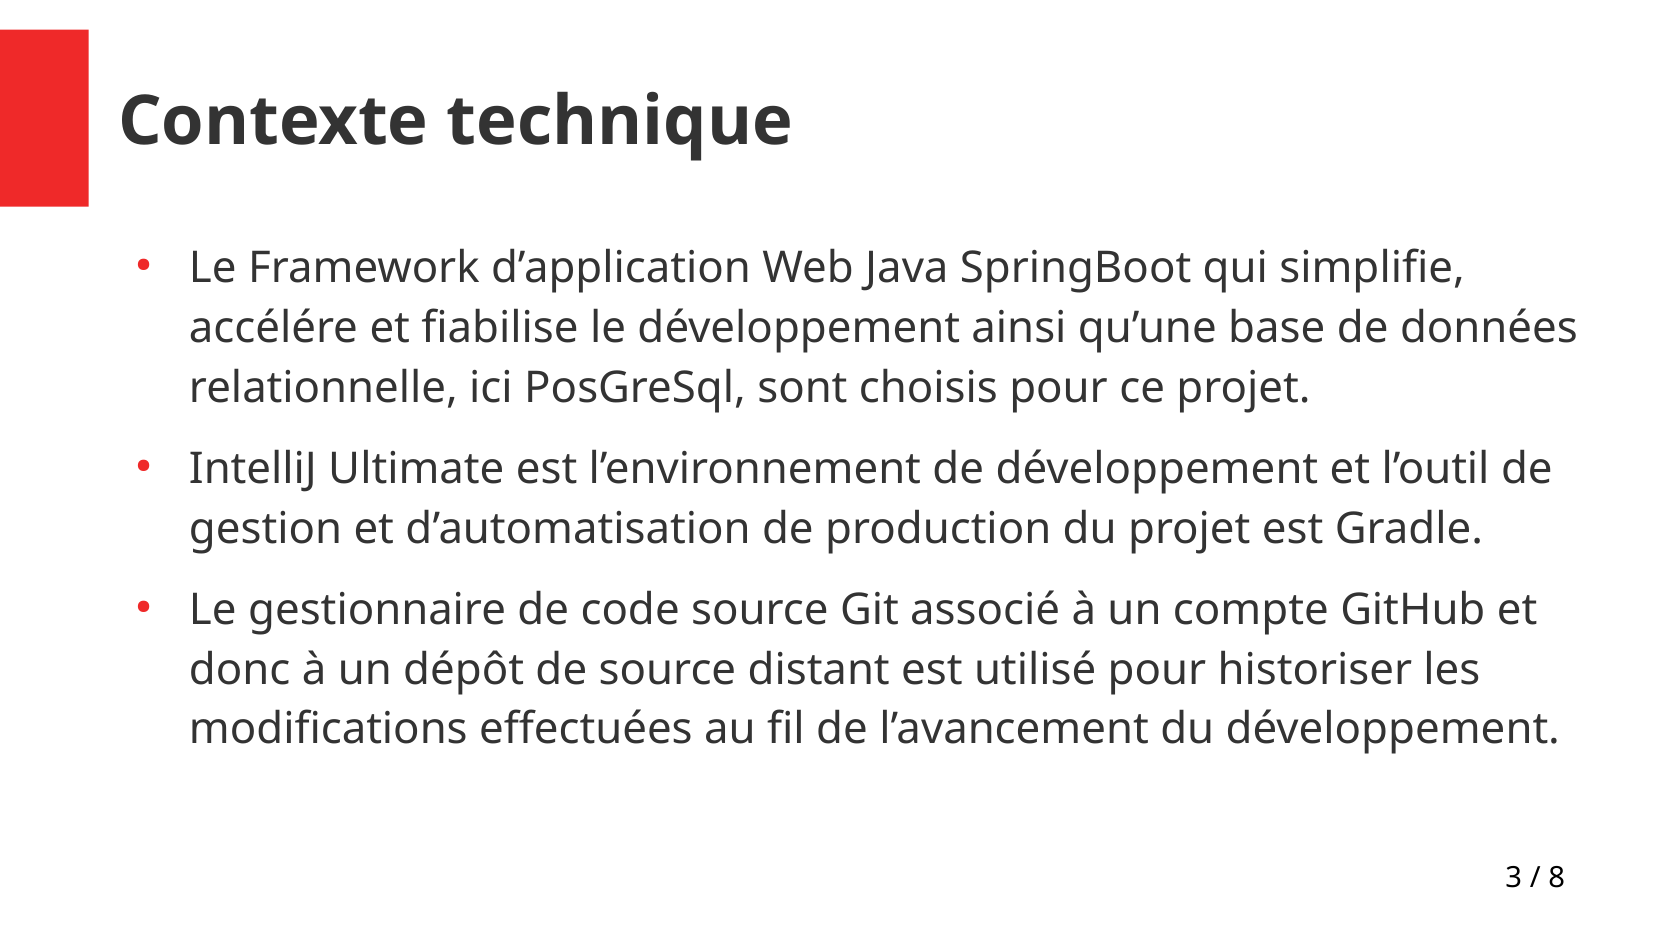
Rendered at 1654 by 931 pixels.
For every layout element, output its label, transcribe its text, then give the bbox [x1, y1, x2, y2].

title Contexte technique [118, 29, 1595, 207]
list Le Framework d’application Web Java SpringBoot qui simplifie, accélére et fiabilise le développement ainsi qu’une base de données relationnelle, ici PosGreSql, sont choisis pour ce projet. IntelliJ Ultimate est l’environnement de développement et l’outil de gestion et d’automatisation de production du projet est Gradle. Le gestionnaire de code source Git associé à un compte GitHub et donc à un dépôt de source distant est utilisé pour historiser les modifications effectuées au fil de l’avancement du développement. [118, 236, 1595, 798]
